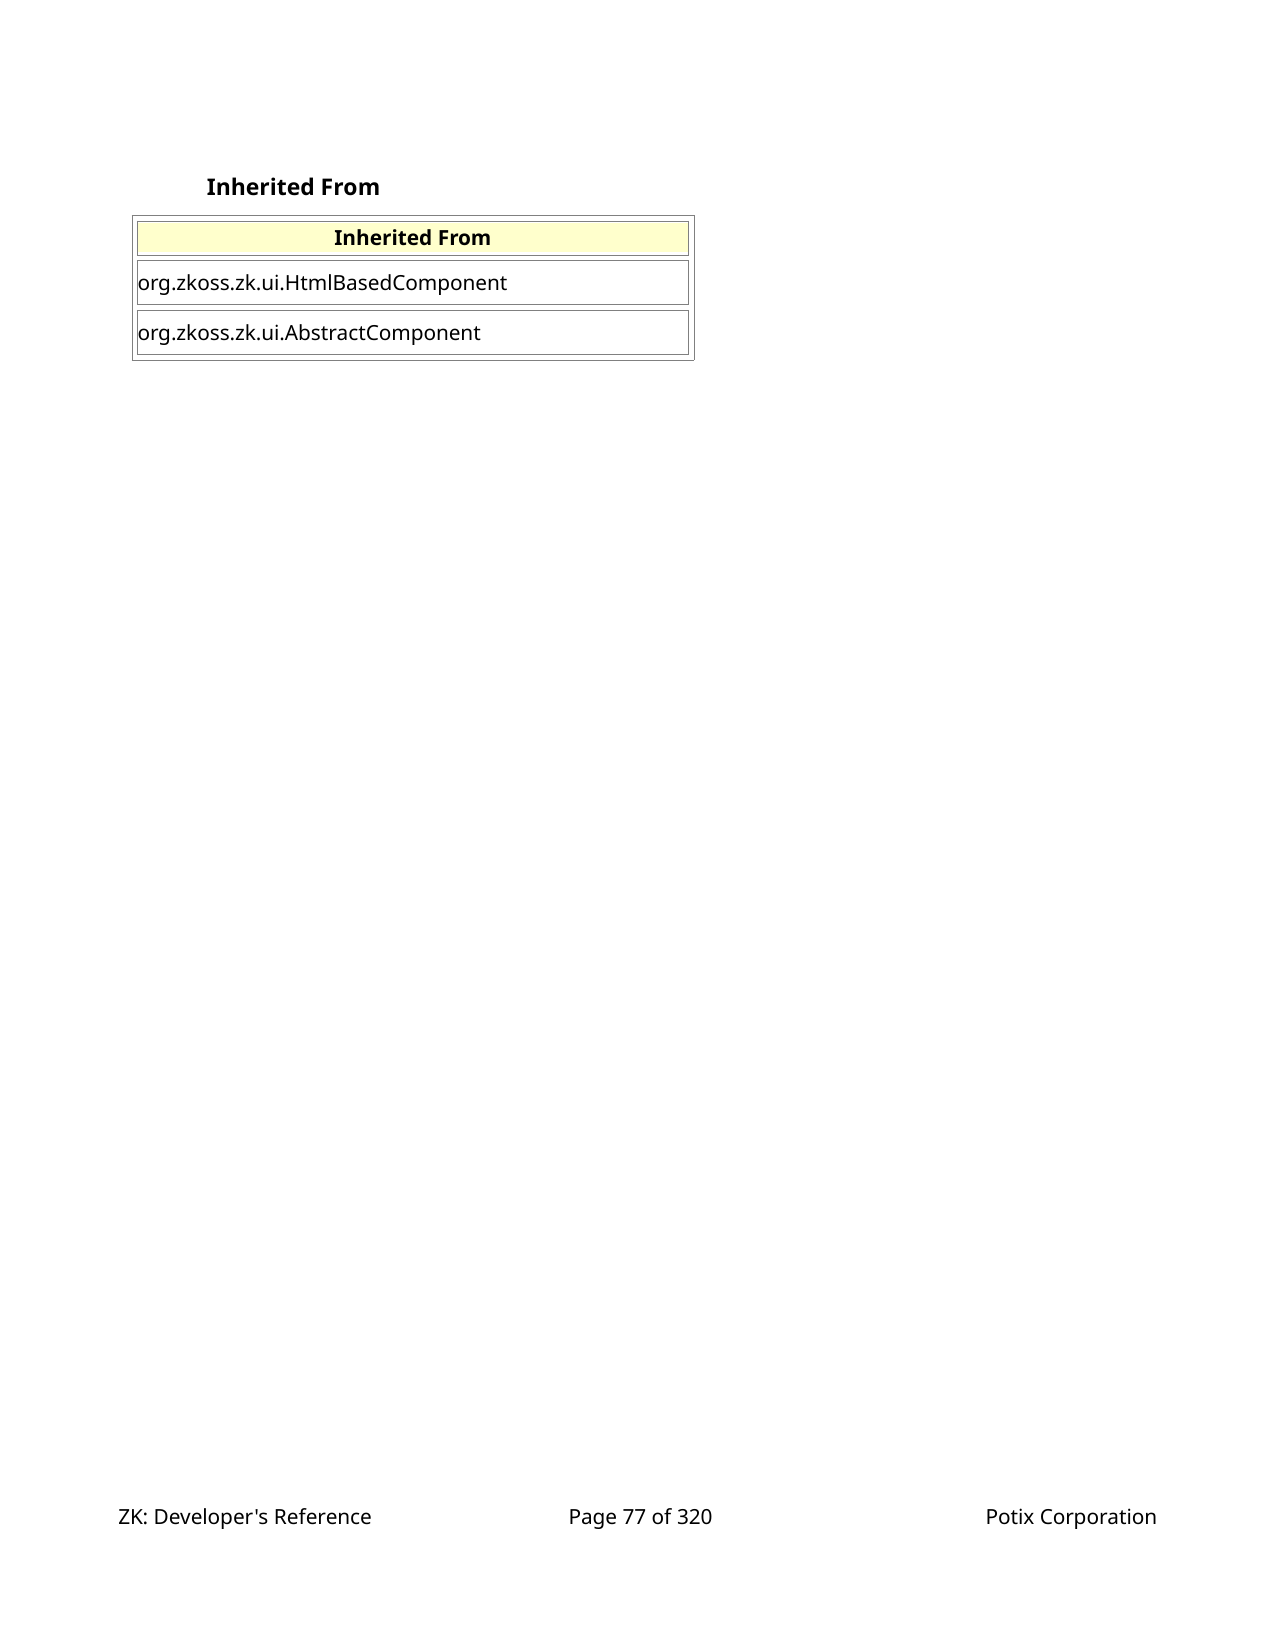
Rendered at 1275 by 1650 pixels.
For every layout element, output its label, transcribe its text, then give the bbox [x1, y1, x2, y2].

table_header Inherited From [134, 216, 691, 254]
table_cell org.zkoss.zk.ui.AbstractComponent [134, 304, 691, 354]
table_cell org.zkoss.zk.ui.HtmlBasedComponent [134, 255, 691, 304]
subtitle Inherited From [207, 171, 1157, 203]
